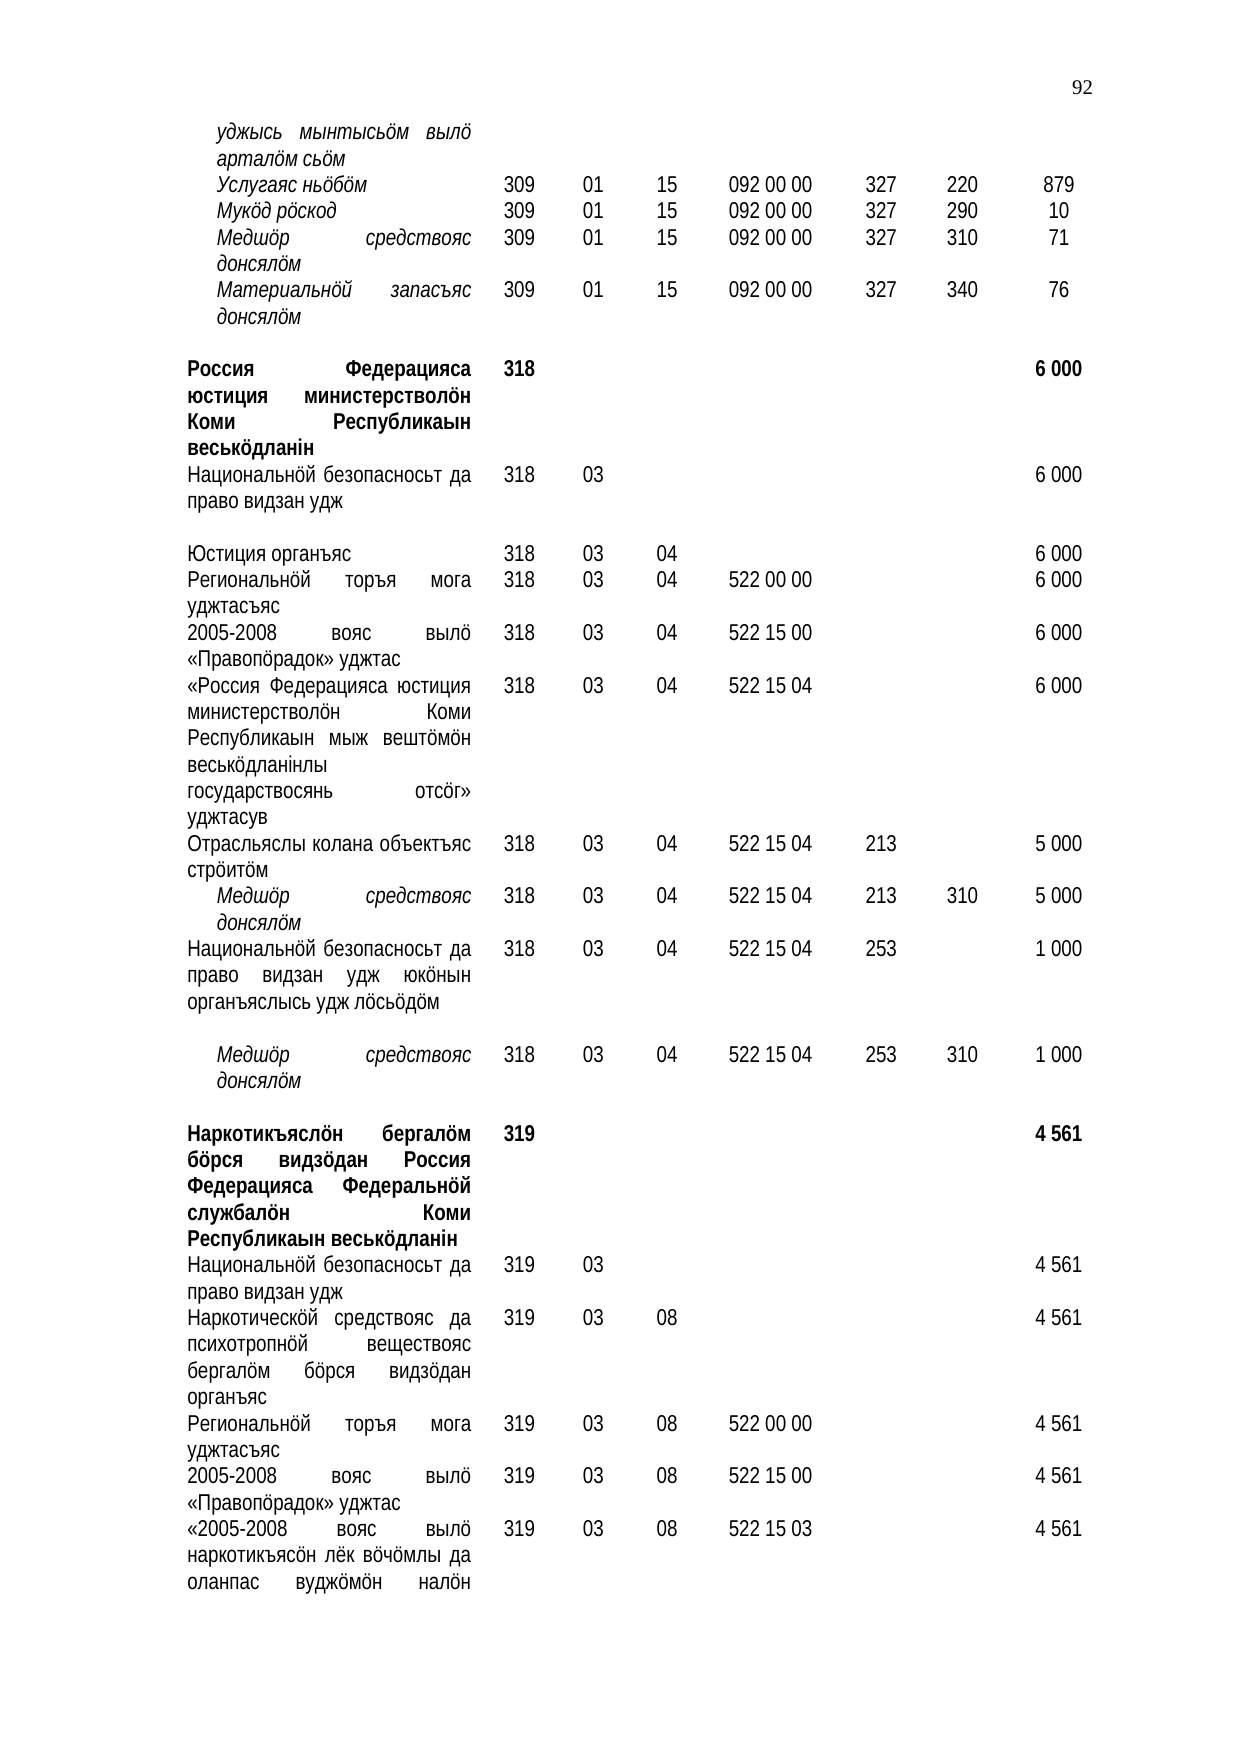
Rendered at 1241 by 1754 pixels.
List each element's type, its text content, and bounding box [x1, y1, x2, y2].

table_cell 318 [482, 883, 556, 935]
table_cell 6 000 [999, 540, 1118, 566]
table_cell Региональнöй торъя мога уджтасъяс [176, 1410, 482, 1462]
table_cell 4 561 [999, 1515, 1118, 1594]
table_cell [925, 566, 999, 619]
table_cell 522 15 04 [704, 672, 837, 830]
table_cell [556, 355, 630, 461]
table_cell [556, 1093, 630, 1119]
table_cell 03 [556, 1515, 630, 1594]
table_cell 01 [556, 276, 630, 329]
table_cell [704, 514, 837, 540]
table_cell [925, 935, 999, 1014]
table_cell [1118, 1515, 1163, 1594]
table_cell Медшöр средствояс донсялöм [176, 224, 482, 276]
table_cell 08 [630, 1304, 704, 1409]
table_cell 213 [837, 883, 925, 935]
table_cell [925, 514, 999, 540]
table_cell 6 000 [999, 672, 1118, 830]
table_cell 522 00 00 [704, 1410, 837, 1462]
table_cell 879 [999, 171, 1118, 197]
table_cell 318 [482, 566, 556, 619]
table_cell [704, 329, 837, 355]
table_cell [925, 329, 999, 355]
table_cell [482, 118, 556, 171]
table_cell [1118, 566, 1163, 619]
table_cell Мукöд рöскод [176, 197, 482, 223]
table_cell [704, 1120, 837, 1251]
table_cell [837, 355, 925, 461]
table_cell [1118, 935, 1163, 1014]
table_cell 6 000 [999, 461, 1118, 513]
table_cell 318 [482, 540, 556, 566]
table_cell 15 [630, 171, 704, 197]
table_cell [630, 1093, 704, 1119]
table_cell Медшöр средствояс донсялöм [176, 883, 482, 935]
table_cell 4 561 [999, 1251, 1118, 1304]
table_cell 327 [837, 224, 925, 276]
table_cell 08 [630, 1515, 704, 1594]
table_cell [176, 1093, 482, 1119]
table_cell [1118, 1041, 1163, 1093]
table_cell [704, 1251, 837, 1304]
table_cell [999, 118, 1118, 171]
table_cell [925, 118, 999, 171]
table_cell Отрасльяслы колана объектъяс стрöитöм [176, 830, 482, 882]
table_cell [925, 619, 999, 672]
table_cell уджысь мынтысьöм вылö арталöм сьöм [176, 118, 482, 171]
table_cell [999, 514, 1118, 540]
table_cell 213 [837, 830, 925, 882]
table_cell 309 [482, 197, 556, 223]
table_cell 4 561 [999, 1462, 1118, 1515]
table_cell [630, 355, 704, 461]
table_cell 15 [630, 276, 704, 329]
table_cell 01 [556, 171, 630, 197]
table_cell 522 15 04 [704, 883, 837, 935]
table_cell [925, 1251, 999, 1304]
table_cell [837, 619, 925, 672]
table_cell 01 [556, 197, 630, 223]
table_cell 15 [630, 197, 704, 223]
table_cell [630, 461, 704, 513]
table_cell 04 [630, 540, 704, 566]
table_cell 03 [556, 672, 630, 830]
table_cell [837, 514, 925, 540]
table_cell [925, 1304, 999, 1409]
table_cell 319 [482, 1462, 556, 1515]
table_cell [837, 329, 925, 355]
table_cell Наркотикъяслöн бергалöм бöрся видзöдан Россия Федерацияса Федеральнöй службалöн Коми Республикаын веськöдланiн [176, 1120, 482, 1251]
table_cell [176, 514, 482, 540]
table_cell [704, 1014, 837, 1041]
table_cell 4 561 [999, 1120, 1118, 1251]
table_cell [837, 118, 925, 171]
table_cell [1118, 672, 1163, 830]
table_cell [925, 1093, 999, 1119]
table_cell [1118, 118, 1163, 171]
table_cell [1118, 1251, 1163, 1304]
table_cell 03 [556, 883, 630, 935]
table_cell 03 [556, 1410, 630, 1462]
table_cell [925, 355, 999, 461]
table_cell [837, 1515, 925, 1594]
table_cell [1118, 1462, 1163, 1515]
table_cell 309 [482, 171, 556, 197]
table_cell [704, 118, 837, 171]
table_cell [1118, 171, 1163, 197]
table_cell 6 000 [999, 566, 1118, 619]
table_cell [837, 672, 925, 830]
table_cell 08 [630, 1410, 704, 1462]
table_cell [482, 329, 556, 355]
table_cell 03 [556, 566, 630, 619]
table_cell [556, 1120, 630, 1251]
table_cell 04 [630, 830, 704, 882]
table_cell [1118, 1014, 1163, 1041]
table_cell 092 00 00 [704, 197, 837, 223]
table_cell [837, 1304, 925, 1409]
table_cell [630, 118, 704, 171]
table_cell [1118, 461, 1163, 513]
table_cell 5 000 [999, 830, 1118, 882]
table_cell [630, 329, 704, 355]
table_cell 522 15 04 [704, 1041, 837, 1093]
table_cell [1118, 329, 1163, 355]
table_cell 318 [482, 1041, 556, 1093]
table_cell 310 [925, 224, 999, 276]
table_cell [999, 1014, 1118, 1041]
table_cell 2005-2008 вояс вылö «Правопöрадок» уджтас [176, 619, 482, 672]
table_cell [837, 1093, 925, 1119]
table_cell [837, 1462, 925, 1515]
table_cell 318 [482, 935, 556, 1014]
table_cell 327 [837, 171, 925, 197]
table_cell [704, 1093, 837, 1119]
table_cell 04 [630, 935, 704, 1014]
table_cell 253 [837, 1041, 925, 1093]
table_cell 03 [556, 830, 630, 882]
table_cell 522 15 04 [704, 935, 837, 1014]
table_cell [704, 461, 837, 513]
table_cell 03 [556, 1304, 630, 1409]
table_cell [1118, 1410, 1163, 1462]
table_cell Материальнöй запасъяс донсялöм [176, 276, 482, 329]
table_cell [482, 1014, 556, 1041]
table_cell «Россия Федерацияса юстиция министерстволöн Коми Республикаын мыж вештöмöн веськöдланiнлы государствосянь отсöг» уджтасув [176, 672, 482, 830]
table_cell [1118, 540, 1163, 566]
table_cell [1118, 276, 1163, 329]
table_cell [1118, 1120, 1163, 1251]
table_cell 01 [556, 224, 630, 276]
table_cell [1118, 355, 1163, 461]
table_cell 092 00 00 [704, 171, 837, 197]
table_cell 340 [925, 276, 999, 329]
table_cell [482, 1093, 556, 1119]
table_cell 4 561 [999, 1304, 1118, 1409]
table_cell Россия Федерацияса юстиция министерстволöн Коми Республикаын веськöдланiн [176, 355, 482, 461]
table_cell Национальнöй безопасносьт да право видзан удж юкöнын органъяслысь удж лöсьöдöм [176, 935, 482, 1014]
table_cell 1 000 [999, 1041, 1118, 1093]
table_cell [999, 329, 1118, 355]
table_cell 71 [999, 224, 1118, 276]
table_cell 08 [630, 1462, 704, 1515]
table_cell 290 [925, 197, 999, 223]
table_cell Услугаяс ньöбöм [176, 171, 482, 197]
table_cell 318 [482, 461, 556, 513]
table_cell [556, 1014, 630, 1041]
table_cell [837, 540, 925, 566]
table_cell 253 [837, 935, 925, 1014]
table_cell [925, 540, 999, 566]
table_cell 03 [556, 540, 630, 566]
table_cell [837, 1251, 925, 1304]
table_cell 319 [482, 1120, 556, 1251]
table_cell [1118, 883, 1163, 935]
table_cell [556, 329, 630, 355]
table_cell 319 [482, 1304, 556, 1409]
table_cell [837, 1410, 925, 1462]
table_cell [837, 461, 925, 513]
table_cell [1118, 514, 1163, 540]
table_cell 04 [630, 883, 704, 935]
table_cell [837, 1014, 925, 1041]
table_cell 03 [556, 619, 630, 672]
table_cell 309 [482, 276, 556, 329]
table_cell 03 [556, 935, 630, 1014]
table_cell [704, 355, 837, 461]
table_cell [1118, 224, 1163, 276]
table_cell [704, 1304, 837, 1409]
table_cell Национальнöй безопасносьт да право видзан удж [176, 461, 482, 513]
table_cell 327 [837, 276, 925, 329]
table_cell [925, 1120, 999, 1251]
table_cell 15 [630, 224, 704, 276]
table_cell 309 [482, 224, 556, 276]
table_cell Национальнöй безопасносьт да право видзан удж [176, 1251, 482, 1304]
table_cell 319 [482, 1410, 556, 1462]
table_cell [1118, 197, 1163, 223]
table_cell [176, 1014, 482, 1041]
table_cell 1 000 [999, 935, 1118, 1014]
table_cell 04 [630, 672, 704, 830]
table_cell [1118, 1304, 1163, 1409]
table_cell 4 561 [999, 1410, 1118, 1462]
table_cell [925, 1515, 999, 1594]
table_cell 522 15 00 [704, 1462, 837, 1515]
table_cell [925, 1410, 999, 1462]
table_cell Юстиция органъяс [176, 540, 482, 566]
table_cell [925, 672, 999, 830]
table_cell 03 [556, 1041, 630, 1093]
table_cell [630, 1251, 704, 1304]
table_cell [556, 514, 630, 540]
table_cell 522 00 00 [704, 566, 837, 619]
table_cell [482, 514, 556, 540]
table_cell 220 [925, 171, 999, 197]
table_cell [925, 1462, 999, 1515]
table_cell Региональнöй торъя мога уджтасъяс [176, 566, 482, 619]
table_cell 327 [837, 197, 925, 223]
table_cell 318 [482, 830, 556, 882]
table_cell [630, 514, 704, 540]
table_cell 092 00 00 [704, 276, 837, 329]
table_cell Медшöр средствояс донсялöм [176, 1041, 482, 1093]
table_cell 318 [482, 619, 556, 672]
table_cell 04 [630, 619, 704, 672]
table_cell 522 15 03 [704, 1515, 837, 1594]
table_cell [630, 1120, 704, 1251]
table_cell 318 [482, 355, 556, 461]
table_cell Наркотическöй средствояс да психотропнöй веществояс бергалöм бöрся видзöдан органъяс [176, 1304, 482, 1409]
table_cell [1118, 619, 1163, 672]
table_cell [1118, 1093, 1163, 1119]
table_cell 319 [482, 1251, 556, 1304]
table_cell 5 000 [999, 883, 1118, 935]
table_cell [556, 118, 630, 171]
table_cell [630, 1014, 704, 1041]
table_cell 310 [925, 1041, 999, 1093]
table_cell 04 [630, 1041, 704, 1093]
table_cell 522 15 04 [704, 830, 837, 882]
table_cell 03 [556, 1462, 630, 1515]
table_cell 04 [630, 566, 704, 619]
table_cell [999, 1093, 1118, 1119]
table_cell 76 [999, 276, 1118, 329]
table_cell 6 000 [999, 619, 1118, 672]
table_cell [704, 540, 837, 566]
table_cell 10 [999, 197, 1118, 223]
table_cell [925, 461, 999, 513]
table_cell [837, 1120, 925, 1251]
table_cell 522 15 00 [704, 619, 837, 672]
table_cell [1118, 830, 1163, 882]
table_cell «2005-2008 вояс вылö наркотикъясöн лёк вöчöмлы да оланпас вуджöмöн налöн [176, 1515, 482, 1594]
table_cell 310 [925, 883, 999, 935]
table_cell 6 000 [999, 355, 1118, 461]
table_cell [837, 566, 925, 619]
table_cell 2005-2008 вояс вылö «Правопöрадок» уджтас [176, 1462, 482, 1515]
table_cell 03 [556, 461, 630, 513]
table_cell [925, 1014, 999, 1041]
table_cell [925, 830, 999, 882]
table_cell 319 [482, 1515, 556, 1594]
table_cell 03 [556, 1251, 630, 1304]
table_cell [176, 329, 482, 355]
table_cell 092 00 00 [704, 224, 837, 276]
table_cell 318 [482, 672, 556, 830]
